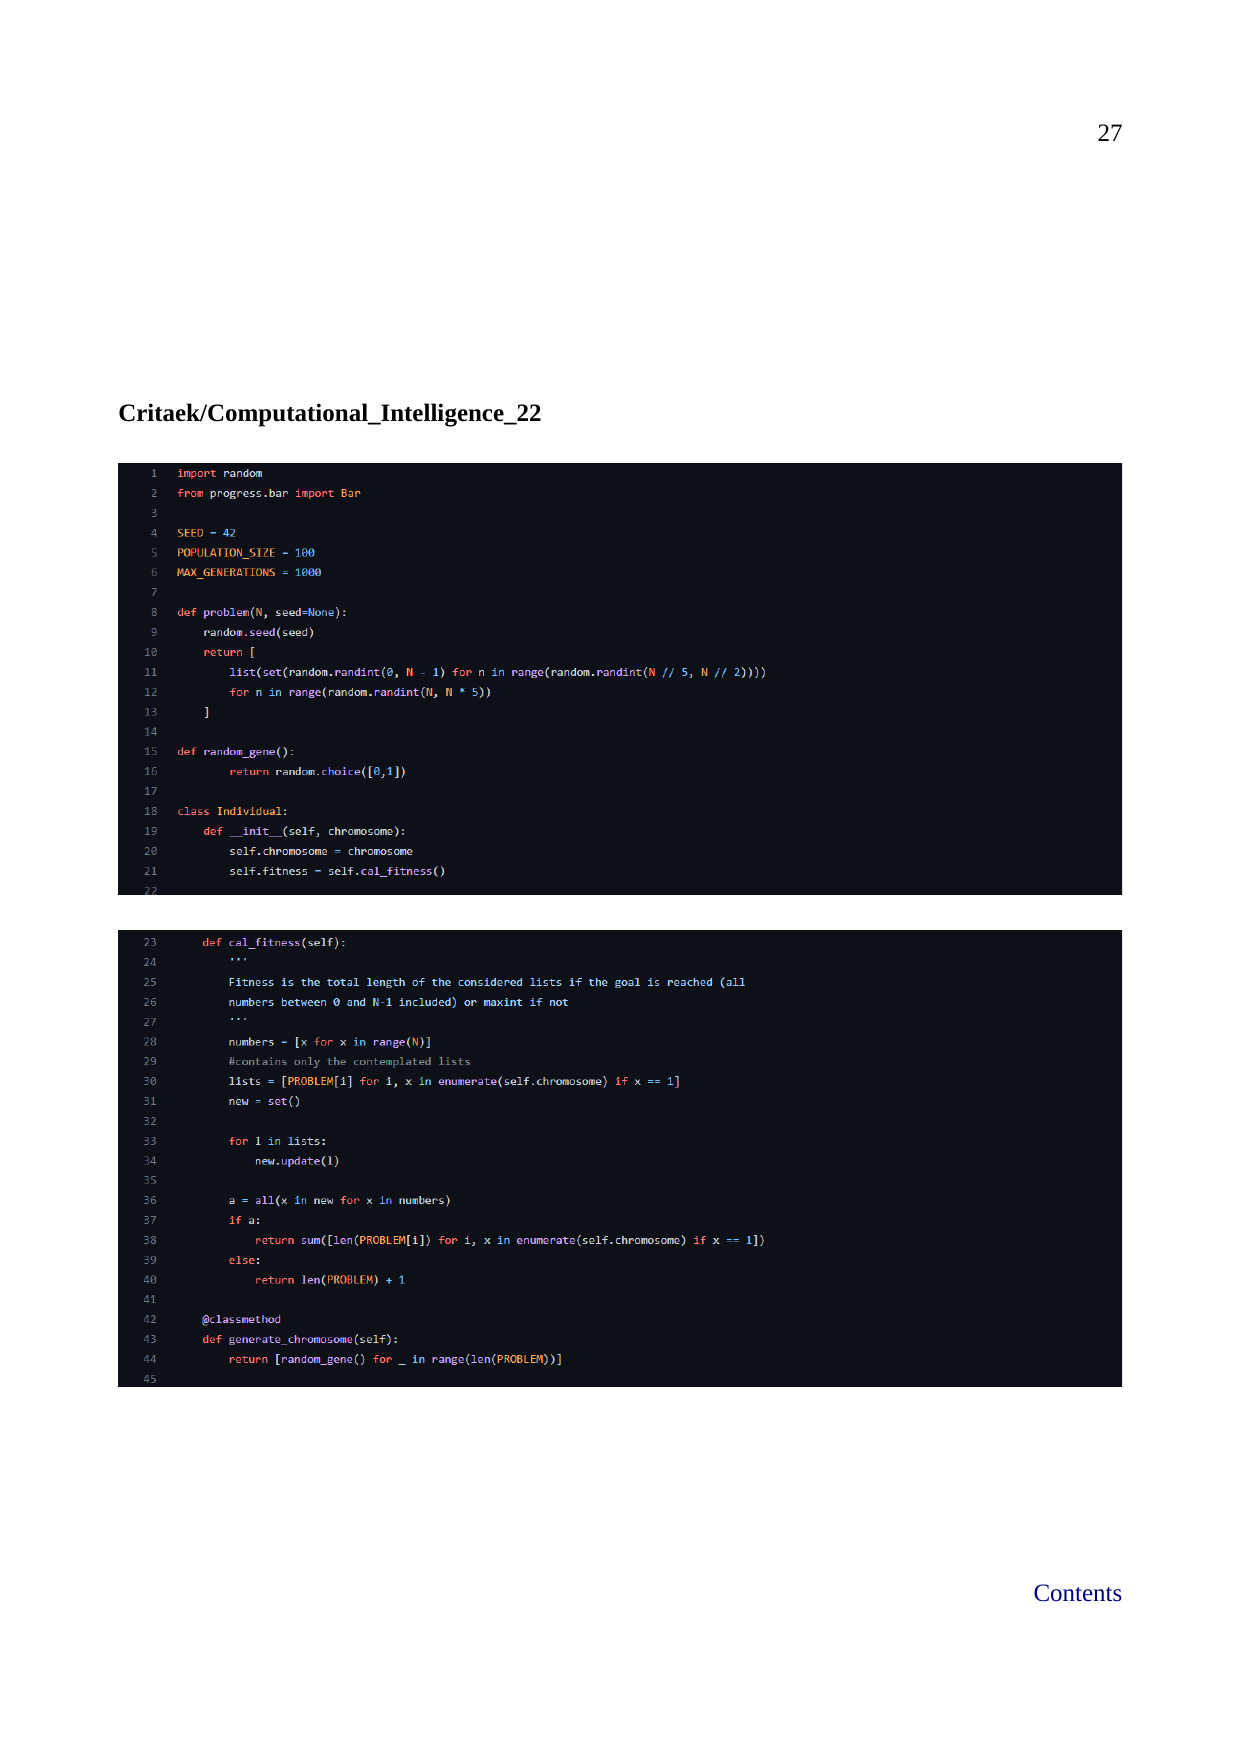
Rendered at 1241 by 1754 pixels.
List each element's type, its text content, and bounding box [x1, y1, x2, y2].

picture [118, 463, 1123, 895]
text Critaek/Computational_Intelligence_22 [118, 392, 1122, 428]
picture [118, 930, 1123, 1387]
